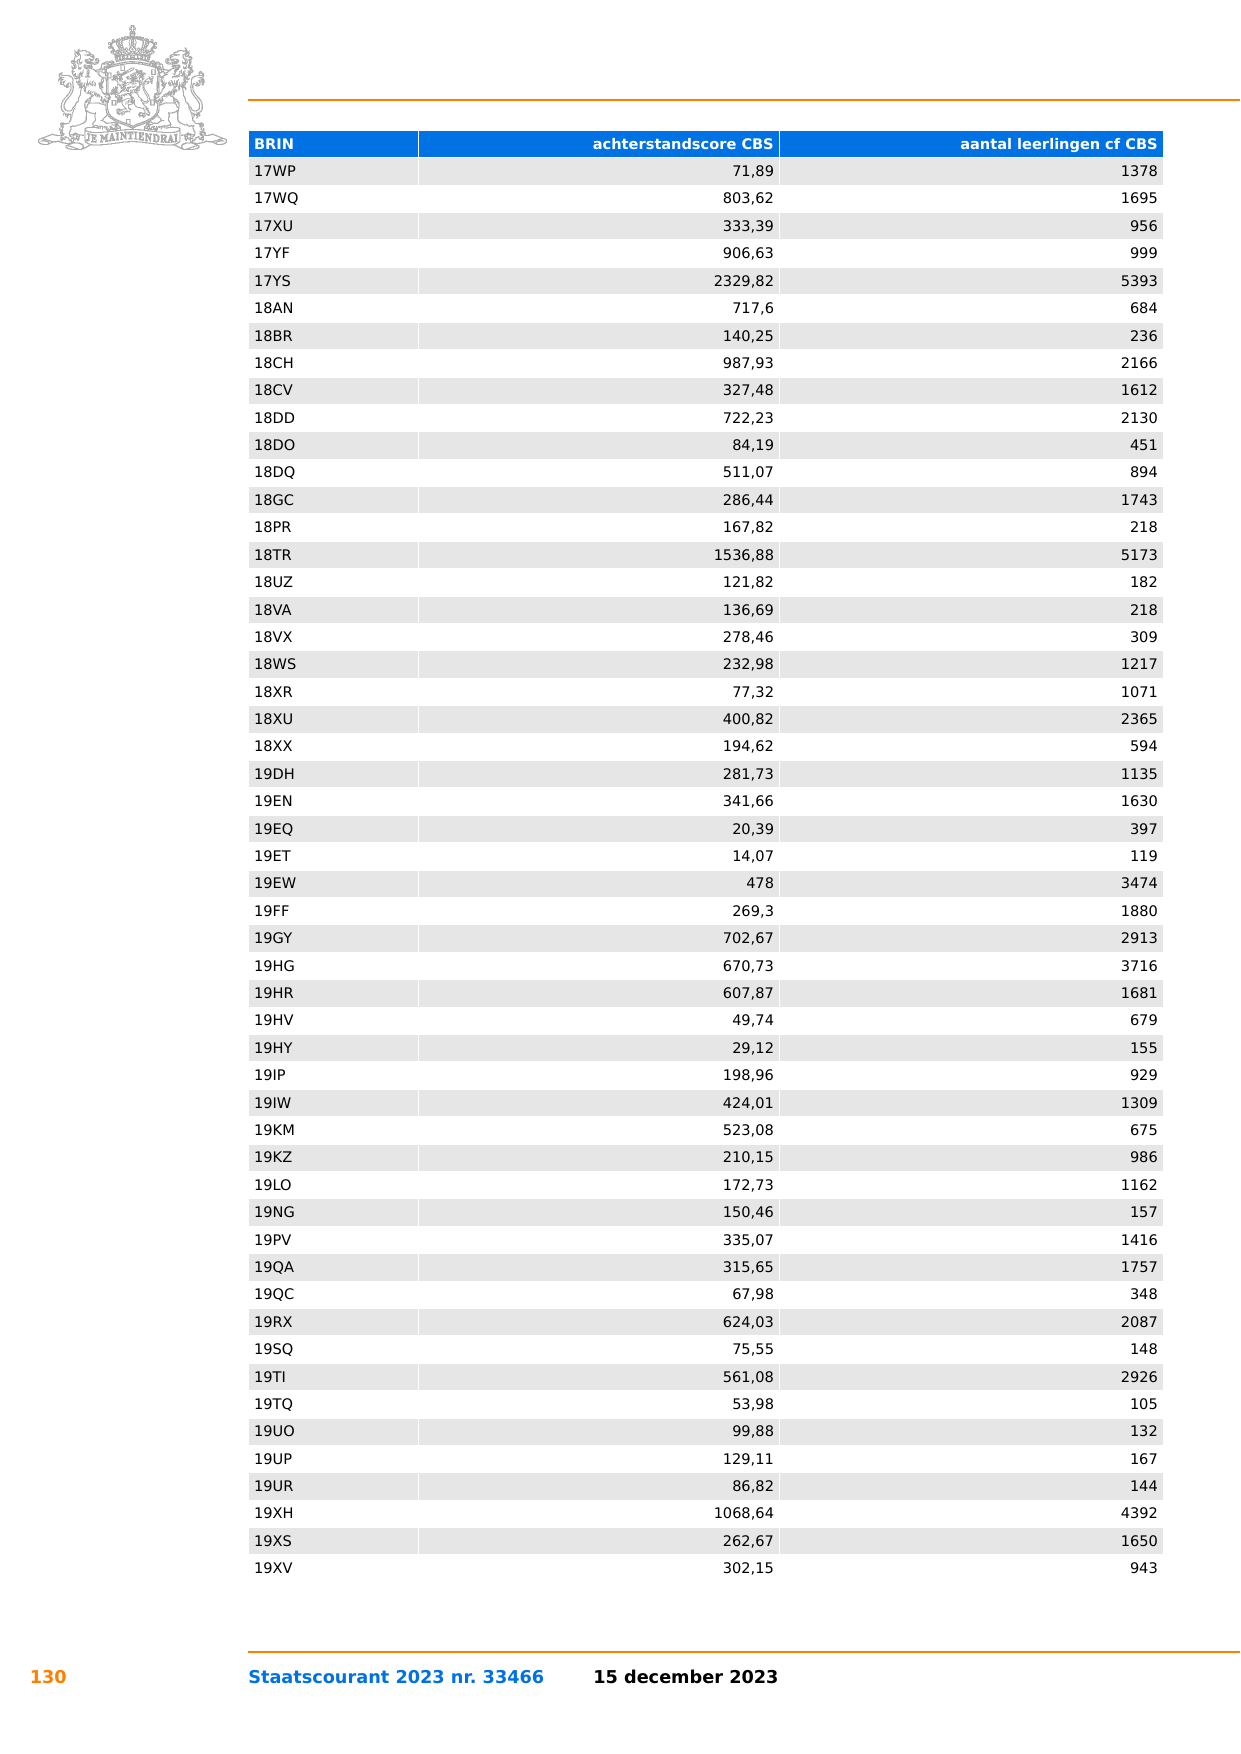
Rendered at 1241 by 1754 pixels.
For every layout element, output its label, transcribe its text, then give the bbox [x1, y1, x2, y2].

table_cell 1681 [780, 980, 1163, 1007]
table_cell 167,82 [419, 515, 779, 541]
table_cell 956 [780, 213, 1163, 239]
table_cell 269,3 [419, 898, 779, 924]
table_cell 19QA [249, 1254, 418, 1281]
table_cell 3474 [780, 871, 1163, 897]
table_cell 341,66 [419, 789, 779, 815]
table_cell 803,62 [419, 186, 779, 212]
table_cell 155 [780, 1035, 1163, 1061]
table_cell 906,63 [419, 241, 779, 267]
table_cell 4392 [780, 1501, 1163, 1527]
table_cell 19LO [249, 1172, 418, 1198]
table_cell 19ET [249, 843, 418, 869]
table_cell 2913 [780, 925, 1163, 952]
table_cell 172,73 [419, 1172, 779, 1198]
table_cell 281,73 [419, 761, 779, 787]
table_cell 18DD [249, 405, 418, 431]
table_cell 105 [780, 1391, 1163, 1417]
table_cell 1757 [780, 1254, 1163, 1281]
table_cell 278,46 [419, 624, 779, 650]
table_cell 17XU [249, 213, 418, 239]
table_cell 19XV [249, 1556, 418, 1582]
table_cell 67,98 [419, 1282, 779, 1308]
table_cell 84,19 [419, 432, 779, 459]
table_cell 478 [419, 871, 779, 897]
table_header BRIN [249, 131, 418, 157]
table_cell 19SQ [249, 1336, 418, 1363]
table_cell 19NG [249, 1199, 418, 1226]
table_cell 19UO [249, 1419, 418, 1445]
table_cell 194,62 [419, 734, 779, 760]
table_cell 684 [780, 295, 1163, 322]
table_cell 1650 [780, 1528, 1163, 1554]
table_cell 29,12 [419, 1035, 779, 1061]
table_cell 1695 [780, 186, 1163, 212]
table_cell 18CV [249, 378, 418, 404]
table_cell 2130 [780, 405, 1163, 431]
table_cell 309 [780, 624, 1163, 650]
table_cell 999 [780, 241, 1163, 267]
table_cell 607,87 [419, 980, 779, 1007]
table_cell 157 [780, 1199, 1163, 1226]
table_cell 49,74 [419, 1008, 779, 1034]
table_cell 1162 [780, 1172, 1163, 1198]
table_cell 14,07 [419, 843, 779, 869]
table_cell 561,08 [419, 1364, 779, 1390]
table_cell 19HR [249, 980, 418, 1007]
table_cell 18BR [249, 323, 418, 349]
table_cell 19EW [249, 871, 418, 897]
table_cell 99,88 [419, 1419, 779, 1445]
table_cell 136,69 [419, 597, 779, 623]
table_cell 702,67 [419, 925, 779, 952]
table_cell 19EN [249, 789, 418, 815]
table_cell 679 [780, 1008, 1163, 1034]
table_cell 2166 [780, 350, 1163, 376]
table_cell 18XU [249, 706, 418, 733]
table_cell 75,55 [419, 1336, 779, 1363]
picture [38, 25, 227, 150]
table_cell 424,01 [419, 1090, 779, 1116]
table_cell 218 [780, 515, 1163, 541]
table_cell 1309 [780, 1090, 1163, 1116]
table_cell 18XR [249, 679, 418, 705]
table_cell 19UR [249, 1473, 418, 1500]
table_cell 19XS [249, 1528, 418, 1554]
table_cell 232,98 [419, 651, 779, 678]
table_cell 19HY [249, 1035, 418, 1061]
table_cell 18PR [249, 515, 418, 541]
table_cell 20,39 [419, 816, 779, 842]
table_cell 198,96 [419, 1063, 779, 1089]
table_cell 594 [780, 734, 1163, 760]
table_cell 1880 [780, 898, 1163, 924]
table_cell 302,15 [419, 1556, 779, 1582]
table_cell 17YS [249, 268, 418, 294]
table_cell 71,89 [419, 158, 779, 185]
table_cell 17YF [249, 241, 418, 267]
table_cell 150,46 [419, 1199, 779, 1226]
table_cell 1071 [780, 679, 1163, 705]
table_cell 1135 [780, 761, 1163, 787]
table_cell 119 [780, 843, 1163, 869]
table_cell 400,82 [419, 706, 779, 733]
table_cell 19TQ [249, 1391, 418, 1417]
table_cell 19XH [249, 1501, 418, 1527]
table_cell 262,67 [419, 1528, 779, 1554]
table_cell 2087 [780, 1309, 1163, 1335]
table_cell 77,32 [419, 679, 779, 705]
table_cell 1536,88 [419, 542, 779, 568]
table_cell 333,39 [419, 213, 779, 239]
table_cell 19EQ [249, 816, 418, 842]
table_cell 18VX [249, 624, 418, 650]
table_cell 717,6 [419, 295, 779, 322]
table_cell 2926 [780, 1364, 1163, 1390]
table_cell 511,07 [419, 460, 779, 486]
table_cell 624,03 [419, 1309, 779, 1335]
table_cell 397 [780, 816, 1163, 842]
table_cell 19KM [249, 1117, 418, 1143]
table_cell 18GC [249, 487, 418, 513]
table_header aantal leerlingen cf CBS [780, 131, 1163, 157]
table_cell 335,07 [419, 1227, 779, 1253]
table_cell 2329,82 [419, 268, 779, 294]
table_cell 129,11 [419, 1446, 779, 1472]
table_cell 19GY [249, 925, 418, 952]
table_cell 144 [780, 1473, 1163, 1500]
table_cell 17WQ [249, 186, 418, 212]
table_cell 18XX [249, 734, 418, 760]
table_cell 315,65 [419, 1254, 779, 1281]
table_cell 182 [780, 569, 1163, 596]
table_cell 19FF [249, 898, 418, 924]
table_cell 5173 [780, 542, 1163, 568]
table_cell 19IW [249, 1090, 418, 1116]
table_cell 19KZ [249, 1145, 418, 1171]
table_cell 894 [780, 460, 1163, 486]
table_cell 5393 [780, 268, 1163, 294]
table_cell 121,82 [419, 569, 779, 596]
table_cell 17WP [249, 158, 418, 185]
table_cell 1416 [780, 1227, 1163, 1253]
table_cell 348 [780, 1282, 1163, 1308]
table_cell 19PV [249, 1227, 418, 1253]
table_cell 1068,64 [419, 1501, 779, 1527]
table_cell 1612 [780, 378, 1163, 404]
table_cell 1217 [780, 651, 1163, 678]
table_cell 327,48 [419, 378, 779, 404]
table_cell 132 [780, 1419, 1163, 1445]
table_cell 451 [780, 432, 1163, 459]
table_cell 18AN [249, 295, 418, 322]
table_cell 140,25 [419, 323, 779, 349]
table_cell 19IP [249, 1063, 418, 1089]
table_cell 19HG [249, 953, 418, 979]
table_cell 18VA [249, 597, 418, 623]
table_cell 148 [780, 1336, 1163, 1363]
table_cell 1378 [780, 158, 1163, 185]
table_cell 722,23 [419, 405, 779, 431]
table_cell 19HV [249, 1008, 418, 1034]
table_cell 167 [780, 1446, 1163, 1472]
table_cell 19RX [249, 1309, 418, 1335]
table_cell 675 [780, 1117, 1163, 1143]
table_cell 210,15 [419, 1145, 779, 1171]
table_cell 986 [780, 1145, 1163, 1171]
table_cell 18UZ [249, 569, 418, 596]
table_cell 218 [780, 597, 1163, 623]
table_cell 18DQ [249, 460, 418, 486]
table_cell 19UP [249, 1446, 418, 1472]
table_cell 2365 [780, 706, 1163, 733]
table_cell 18DO [249, 432, 418, 459]
table_cell 19TI [249, 1364, 418, 1390]
table_cell 929 [780, 1063, 1163, 1089]
table_cell 1630 [780, 789, 1163, 815]
table_cell 19DH [249, 761, 418, 787]
table_cell 18TR [249, 542, 418, 568]
table_cell 3716 [780, 953, 1163, 979]
table_cell 670,73 [419, 953, 779, 979]
table_cell 18CH [249, 350, 418, 376]
table_header achterstandscore CBS [419, 131, 779, 157]
table_cell 53,98 [419, 1391, 779, 1417]
table_cell 86,82 [419, 1473, 779, 1500]
table_cell 236 [780, 323, 1163, 349]
table_cell 987,93 [419, 350, 779, 376]
table_cell 943 [780, 1556, 1163, 1582]
table_cell 18WS [249, 651, 418, 678]
table_cell 523,08 [419, 1117, 779, 1143]
table_cell 1743 [780, 487, 1163, 513]
table_cell 19QC [249, 1282, 418, 1308]
table_cell 286,44 [419, 487, 779, 513]
